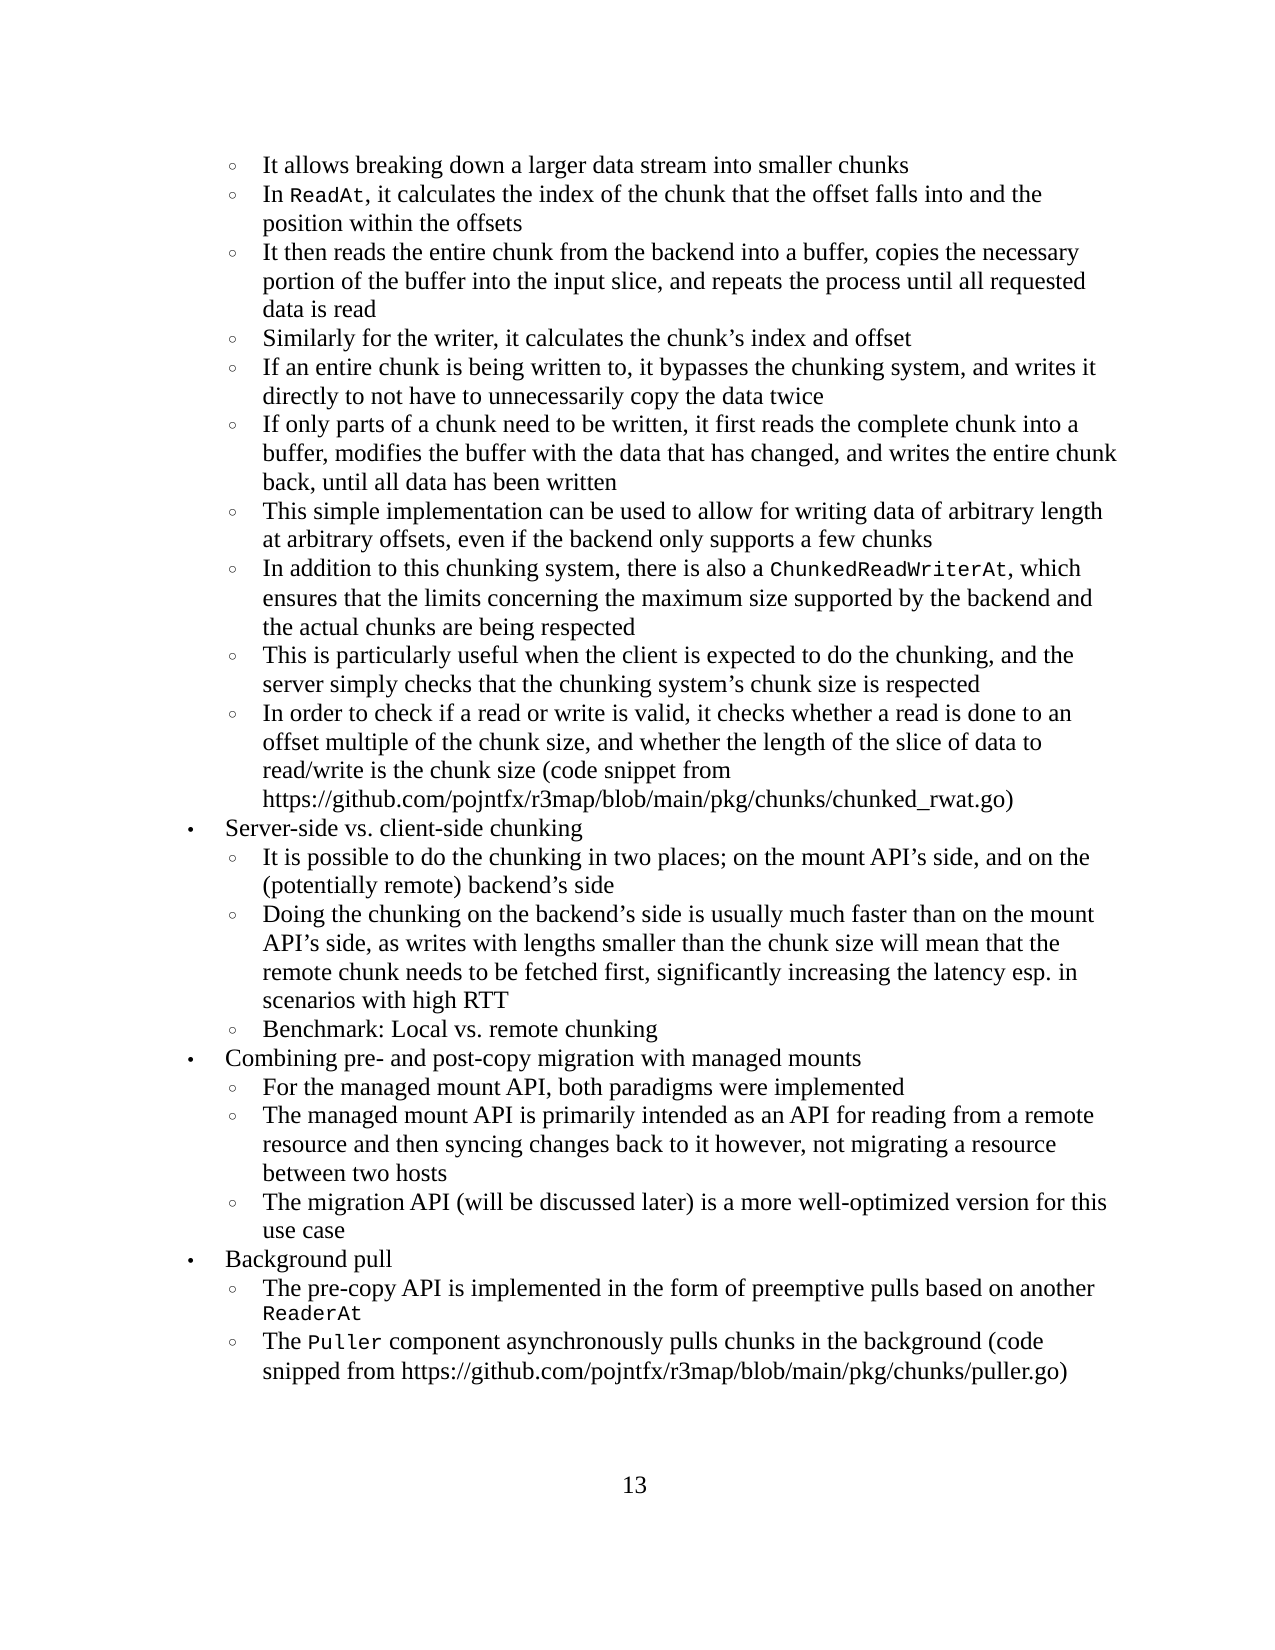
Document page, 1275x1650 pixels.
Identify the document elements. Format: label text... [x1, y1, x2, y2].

list This simple implementation can be used to allow for writing data of arbitrary length at arbitrary offsets, even if the backend only supports a few chunks [225, 496, 1125, 553]
list Similarly for the writer, it calculates the chunk’s index and offset [225, 323, 1125, 352]
list In ReadAt, it calculates the index of the chunk that the offset falls into and the position within the offsets [225, 179, 1125, 237]
list In order to check if a read or write is valid, it checks whether a read is done to an offset multiple of the chunk size, and whether the length of the slice of data to read/write is the chunk size (code snippet from https://github.com/pojntfx/r3map/blob/main/pkg/chunks/chunked_rwat.go) [225, 698, 1125, 813]
list Doing the chunking on the backend’s side is usually much faster than on the mount API’s side, as writes with lengths smaller than the chunk size will mean that the remote chunk needs to be fetched first, significantly increasing the latency esp. in scenarios with high RTT [225, 899, 1125, 1014]
list If an entire chunk is being written to, it bypasses the chunking system, and writes it directly to not have to unnecessarily copy the data twice [225, 352, 1125, 409]
list The managed mount API is primarily intended as an API for reading from a remote resource and then syncing changes back to it however, not migrating a resource between two hosts [225, 1100, 1125, 1187]
list The Puller component asynchronously pulls chunks in the background (code snipped from https://github.com/pojntfx/r3map/blob/main/pkg/chunks/puller.go) [225, 1326, 1125, 1384]
list It then reads the entire chunk from the backend into a buffer, copies the necessary portion of the buffer into the input slice, and repeats the process until all requested data is read [225, 237, 1125, 323]
list In addition to this chunking system, there is also a ChunkedReadWriterAt, which ensures that the limits concerning the maximum size supported by the backend and the actual chunks are being respected [225, 553, 1125, 640]
list For the managed mount API, both paradigms were implemented [225, 1072, 1125, 1100]
list The migration API (will be discussed later) is a more well-optimized version for this use case [225, 1187, 1125, 1244]
list If only parts of a chunk need to be written, it first reads the complete chunk into a buffer, modifies the buffer with the data that has changed, and writes the entire chunk back, until all data has been written [225, 409, 1125, 496]
list Benchmark: Local vs. remote chunking [225, 1014, 1125, 1043]
list It is possible to do the chunking in two places; on the mount API’s side, and on the (potentially remote) backend’s side [225, 842, 1125, 899]
list Background pull [187, 1244, 1125, 1273]
list Combining pre- and post-copy migration with managed mounts [187, 1043, 1125, 1072]
list Server-side vs. client-side chunking [187, 813, 1125, 842]
list It allows breaking down a larger data stream into smaller chunks [225, 150, 1125, 179]
list This is particularly useful when the client is expected to do the chunking, and the server simply checks that the chunking system’s chunk size is respected [225, 640, 1125, 698]
list The pre-copy API is implemented in the form of preemptive pulls based on another ReaderAt [225, 1273, 1125, 1326]
